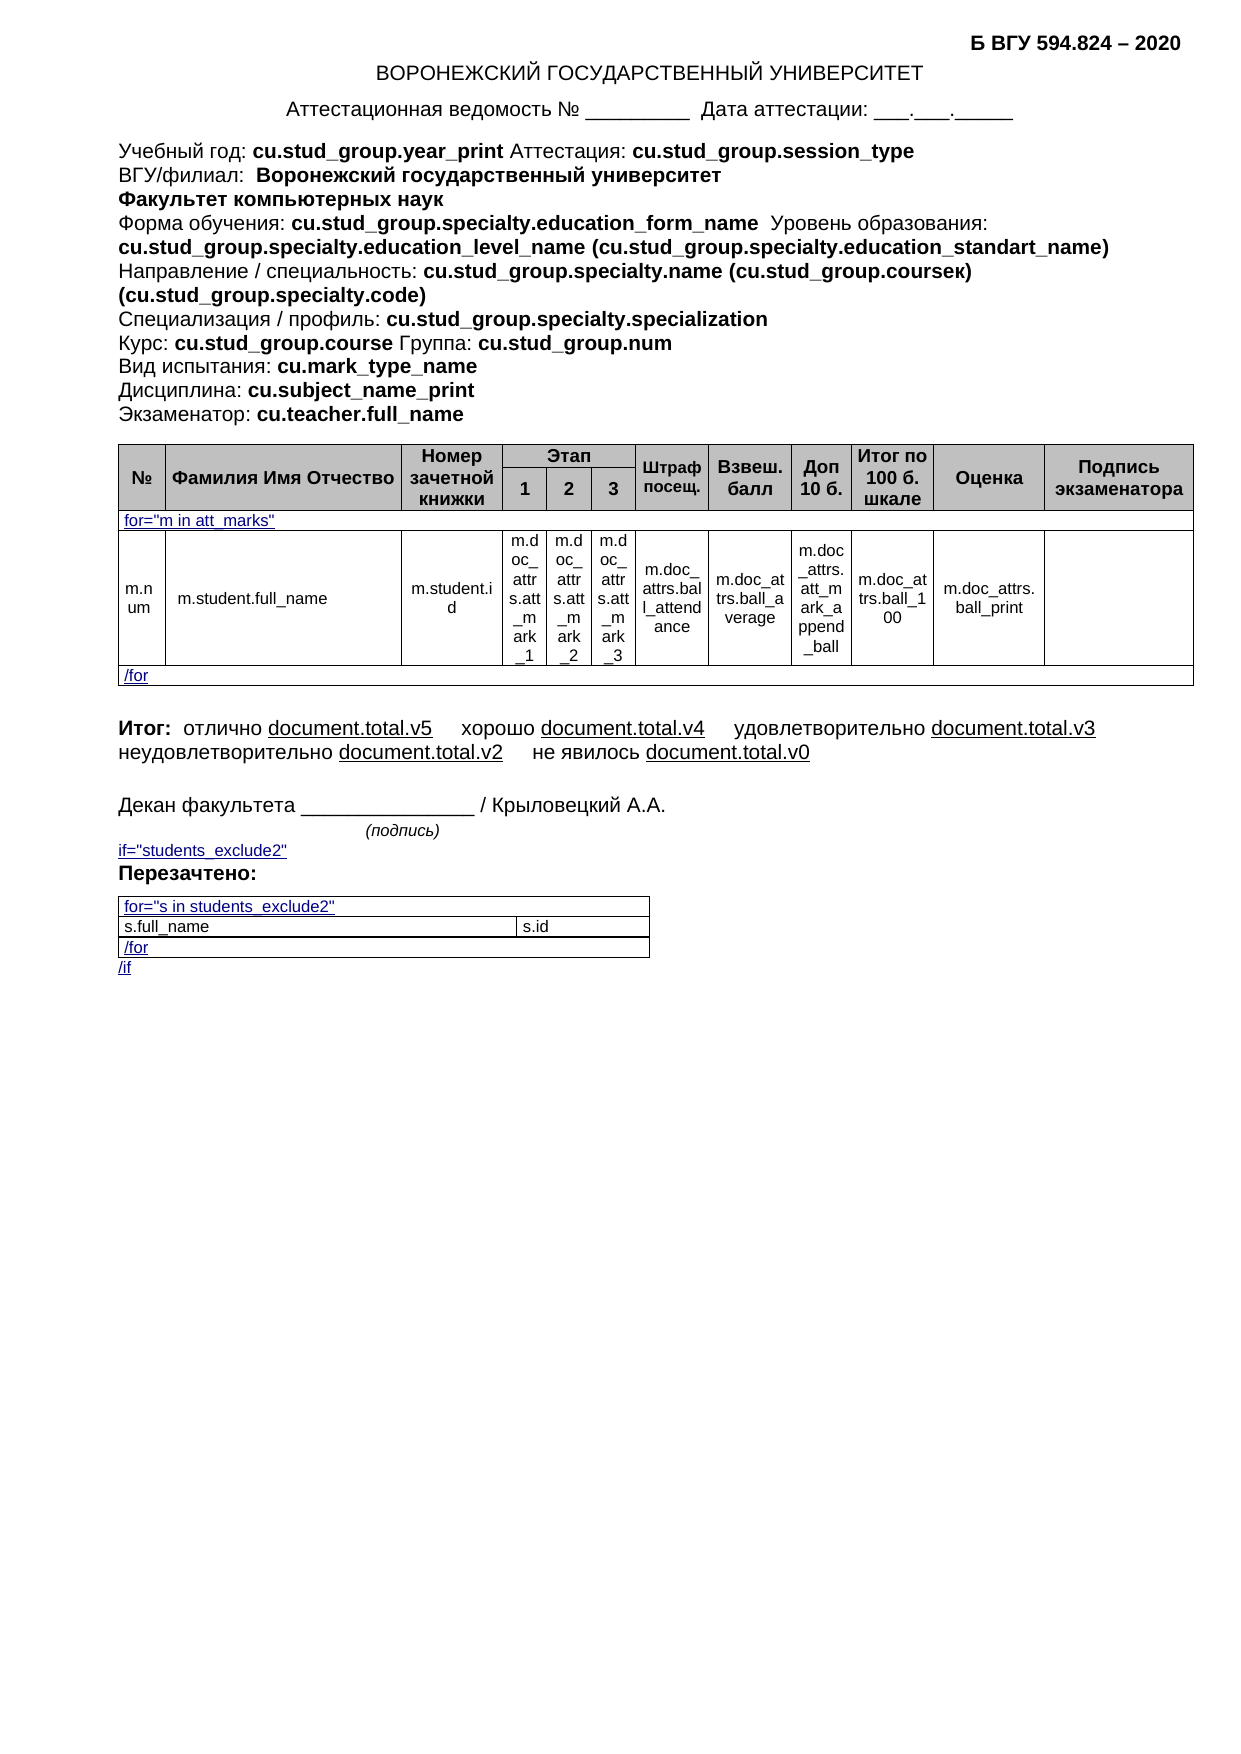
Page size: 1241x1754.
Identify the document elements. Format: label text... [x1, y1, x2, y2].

table_cell m.num [119, 531, 165, 665]
table_header Итог по 100 б. шкале [852, 445, 933, 510]
table_cell 2 [547, 468, 591, 510]
text ВОРОНЕЖСКИЙ ГОСУДАРСТВЕННЫЙ УНИВЕРСИТЕТ [118, 61, 1181, 85]
table_header Фамилия Имя Отчество [166, 445, 401, 510]
text Учебный год: cu.stud_group.year_print Аттестация: cu.stud_group.session_type [118, 139, 1181, 163]
table_header for="s in students_exclude2" [119, 897, 649, 916]
table_cell m.doc_attrs.att_mark_append_ball [792, 531, 851, 665]
text Дисциплина: cu.subject_name_print [118, 378, 1181, 402]
table_header Этап [503, 445, 635, 467]
table_cell /for [119, 666, 1193, 685]
table_header Подпись экзаменатора [1045, 445, 1193, 510]
text Перезачтено: [118, 860, 1181, 884]
table_cell m.student.id [402, 531, 502, 665]
table_cell m.doc_attrs.ball_attendance [636, 531, 708, 665]
text /if [118, 958, 1181, 977]
table_cell /for [119, 938, 649, 957]
table_header Номер зачетной книжки [402, 445, 502, 510]
text Экзаменатор: cu.teacher.full_name [118, 402, 1181, 426]
text ВГУ/филиал: Воронежский государственный университет [118, 163, 1181, 187]
table_cell s.id [517, 917, 649, 936]
table_cell m.doc_attrs.ball_print [934, 531, 1044, 665]
table_header Доп 10 б. [792, 445, 851, 510]
table_cell 3 [592, 468, 635, 510]
table_header Штраф посещ. [636, 445, 708, 510]
table_cell m.doc_attrs.att_mark_1 [503, 531, 546, 665]
table_cell m.student.full_name [166, 531, 401, 665]
text Факультет компьютерных наук [118, 187, 1181, 211]
table_cell 1 [503, 468, 546, 510]
text (подпись) [192, 817, 1181, 841]
table_header Взвеш. балл [709, 445, 791, 510]
table_cell s.full_name [119, 917, 516, 936]
text Направление / специальность: cu.stud_group.specialty.name (cu.stud_group.courseк) (cu.stud_group.specialty.code) [118, 258, 1181, 306]
text Итог: отлично document.total.v5 хорошо document.total.v4 удовлетворительно document.total.v3 неудовлетворительно document.total.v2 не явилось document.total.v0 [118, 716, 1181, 764]
table_cell for="m in att_marks" [119, 511, 1193, 530]
text Вид испытания: cu.mark_type_name [118, 354, 1181, 378]
table_cell m.doc_attrs.ball_average [709, 531, 791, 665]
text Форма обучения: cu.stud_group.specialty.education_form_name Уровень образования: cu.stud_group.specialty.education_level_name (cu.stud_group.specialty.education_standart_name) [118, 211, 1181, 258]
table_header Оценка [934, 445, 1044, 510]
table_cell m.doc_attrs.att_mark_3 [592, 531, 635, 665]
text Курс: cu.stud_group.course Группа: cu.stud_group.num [118, 330, 1181, 354]
text Аттестационная ведомость № _________ Дата аттестации: ___.___._____ [118, 97, 1181, 121]
table_cell [1045, 531, 1193, 665]
text Декан факультета _______________ / Крыловецкий А.А. [118, 793, 1181, 817]
text Специализация / профиль: cu.stud_group.specialty.specialization [118, 306, 1181, 330]
table_cell m.doc_attrs.ball_100 [852, 531, 933, 665]
table_cell m.doc_attrs.att_mark_2 [547, 531, 591, 665]
table_header № [119, 445, 165, 510]
text if="students_exclude2" [118, 841, 1181, 860]
